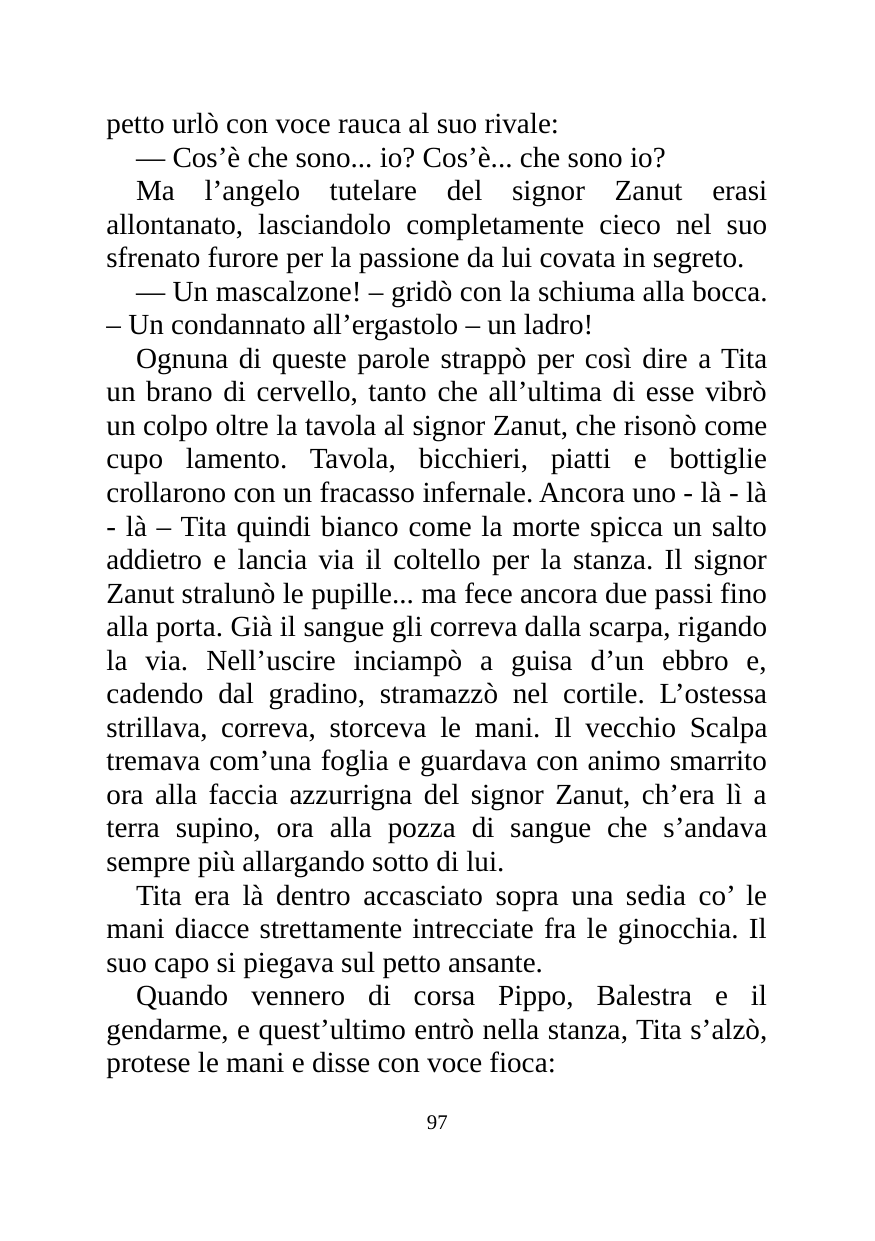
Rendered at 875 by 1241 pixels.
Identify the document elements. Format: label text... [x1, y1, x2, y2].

text — Cos’è che sono... io? Cos’è... che sono io? [106, 140, 768, 173]
text Quando vennero di corsa Pippo, Balestra e il gendarme, e quest’ultimo entrò nella stanza, Tita s’alzò, protese le mani e disse con voce fioca: [106, 978, 768, 1079]
text petto urlò con voce rauca al suo rivale: [106, 106, 768, 140]
text Ma l’angelo tutelare del signor Zanut erasi allontanato, lasciandolo completamente cieco nel suo sfrenato furore per la passione da lui covata in segreto. [106, 173, 768, 274]
text — Un mascalzone! – gridò con la schiuma alla bocca. – Un condannato all’ergastolo – un ladro! [106, 274, 768, 341]
text Tita era là dentro accasciato sopra una sedia co’ le mani diacce strettamente intrecciate fra le ginocchia. Il suo capo si piegava sul petto ansante. [106, 878, 768, 978]
text Ognuna di queste parole strappò per così dire a Tita un brano di cervello, tanto che all’ultima di esse vibrò un colpo oltre la tavola al signor Zanut, che risonò come cupo lamento. Tavola, bicchieri, piatti e bottiglie crollarono con un fracasso infernale. Ancora uno - là - là - là – Tita quindi bianco come la morte spicca un salto addietro e lancia via il coltello per la stanza. Il signor Zanut stralunò le pupille... ma fece ancora due passi fino alla porta. Già il sangue gli correva dalla scarpa, rigando la via. Nell’uscire inciampò a guisa d’un ebbro e, cadendo dal gradino, stramazzò nel cortile. L’ostessa strillava, correva, storceva le mani. Il vecchio Scalpa tremava com’una foglia e guardava con animo smarrito ora alla faccia azzurrigna del signor Zanut, ch’era lì a terra supino, ora alla pozza di sangue che s’andava sempre più allargando sotto di lui. [106, 341, 768, 878]
